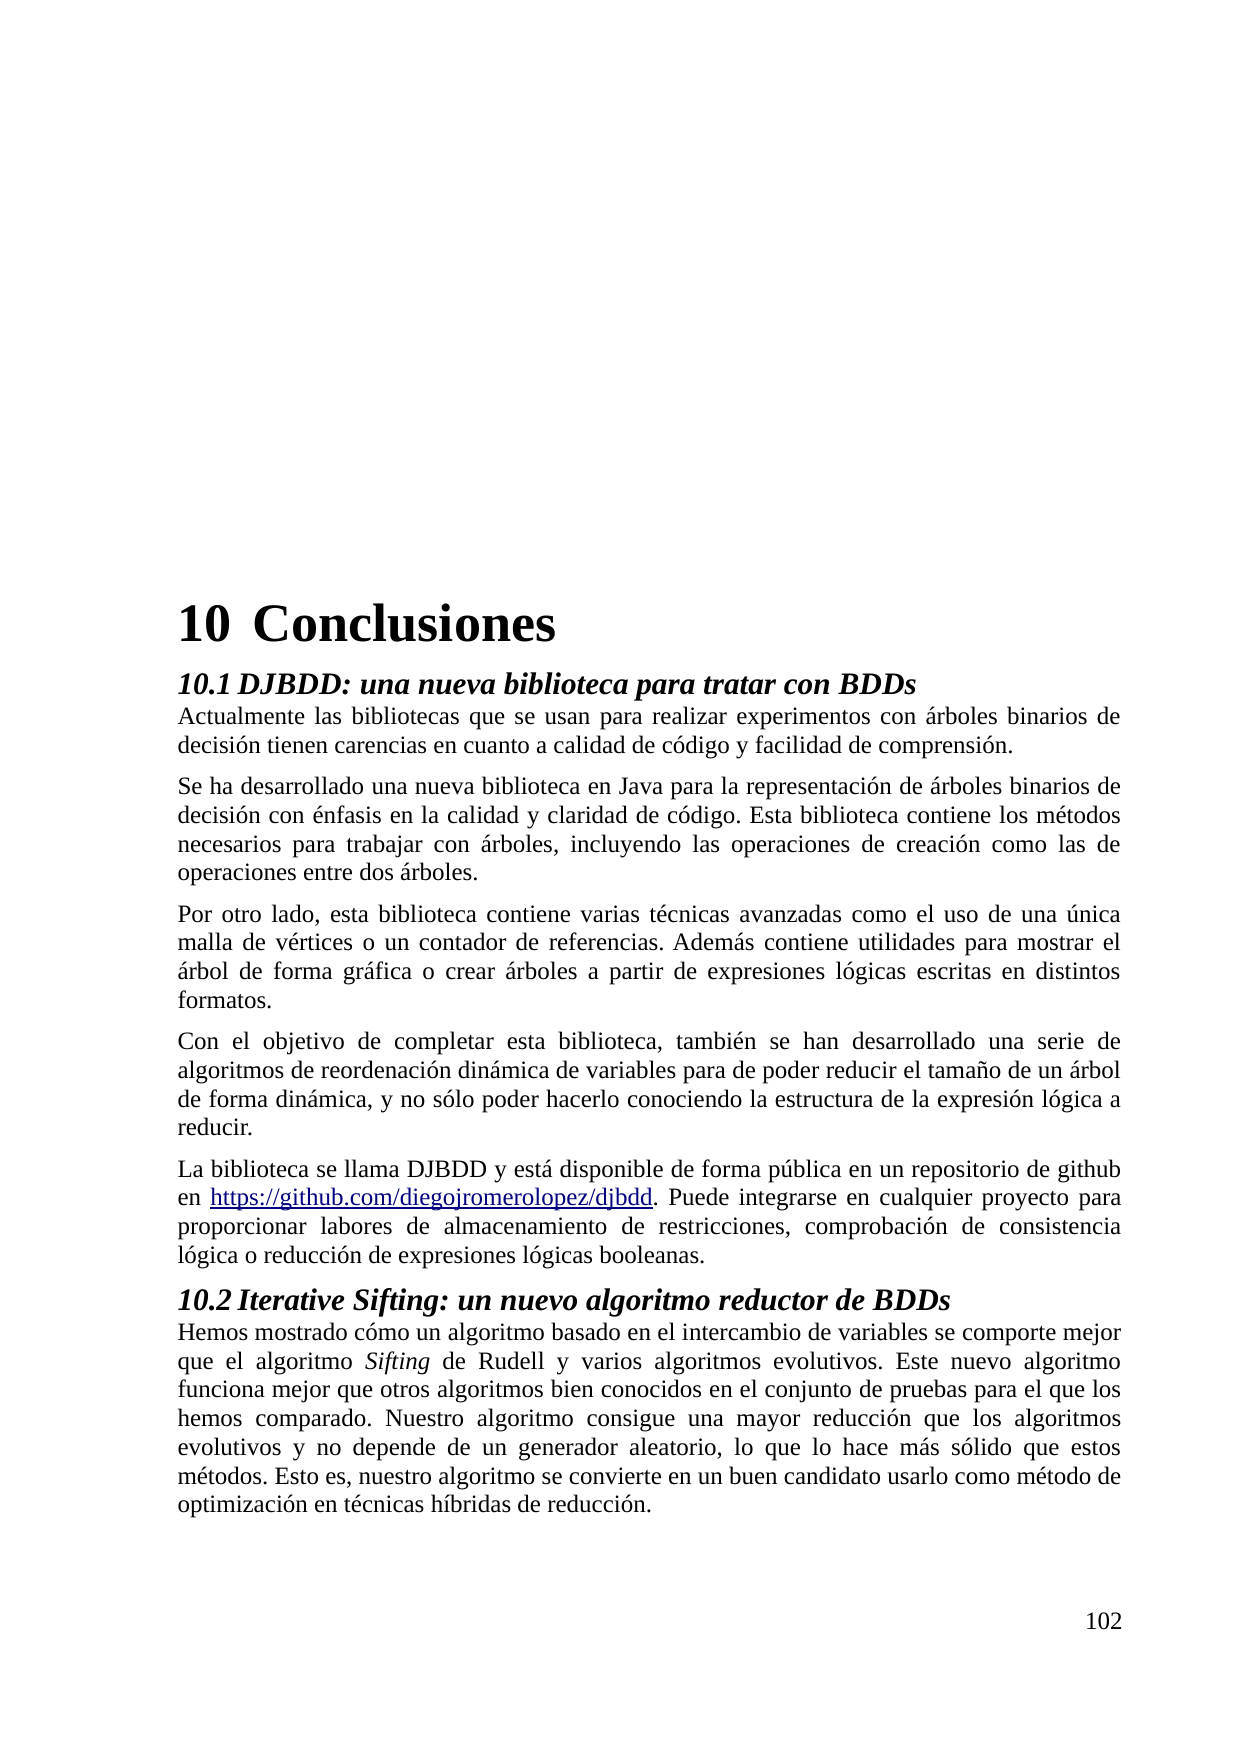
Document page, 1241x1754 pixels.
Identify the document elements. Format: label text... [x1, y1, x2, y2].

subtitle DJBDD: una nueva biblioteca para tratar con BDDs [177, 665, 1122, 701]
text Hemos mostrado cómo un algoritmo basado en el intercambio de variables se comporte mejor que el algoritmo Sifting de Rudell y varios algoritmos evolutivos. Este nuevo algoritmo funciona mejor que otros algoritmos bien conocidos en el conjunto de pruebas para el que los hemos comparado. Nuestro algoritmo consigue una mayor reducción que los algoritmos evolutivos y no depende de un generador aleatorio, lo que lo hace más sólido que estos métodos. Esto es, nuestro algoritmo se convierte en un buen candidato usarlo como método de optimización en técnicas híbridas de reducción. [177, 1317, 1122, 1518]
text La biblioteca se llama DJBDD y está disponible de forma pública en un repositorio de github en https://github.com/diegojromerolopez/djbdd. Puede integrarse en cualquier proyecto para proporcionar labores de almacenamiento de restricciones, comprobación de consistencia lógica o reducción de expresiones lógicas booleanas. [177, 1154, 1122, 1269]
text Con el objetivo de completar esta biblioteca, también se han desarrollado una serie de algoritmos de reordenación dinámica de variables para de poder reducir el tamaño de un árbol de forma dinámica, y no sólo poder hacerlo conociendo la estructura de la expresión lógica a reducir. [177, 1026, 1122, 1141]
subtitle Conclusiones [177, 591, 1122, 653]
text Por otro lado, esta biblioteca contiene varias técnicas avanzadas como el uso de una única malla de vértices o un contador de referencias. Además contiene utilidades para mostrar el árbol de forma gráfica o crear árboles a partir de expresiones lógicas escritas en distintos formatos. [177, 899, 1122, 1014]
text Actualmente las bibliotecas que se usan para realizar experimentos con árboles binarios de decisión tienen carencias en cuanto a calidad de código y facilidad de comprensión. [177, 701, 1122, 759]
subtitle Iterative Sifting: un nuevo algoritmo reductor de BDDs [177, 1281, 1122, 1317]
text Se ha desarrollado una nueva biblioteca en Java para la representación de árboles binarios de decisión con énfasis en la calidad y claridad de código. Esta biblioteca contiene los métodos necesarios para trabajar con árboles, incluyendo las operaciones de creación como las de operaciones entre dos árboles. [177, 771, 1122, 886]
